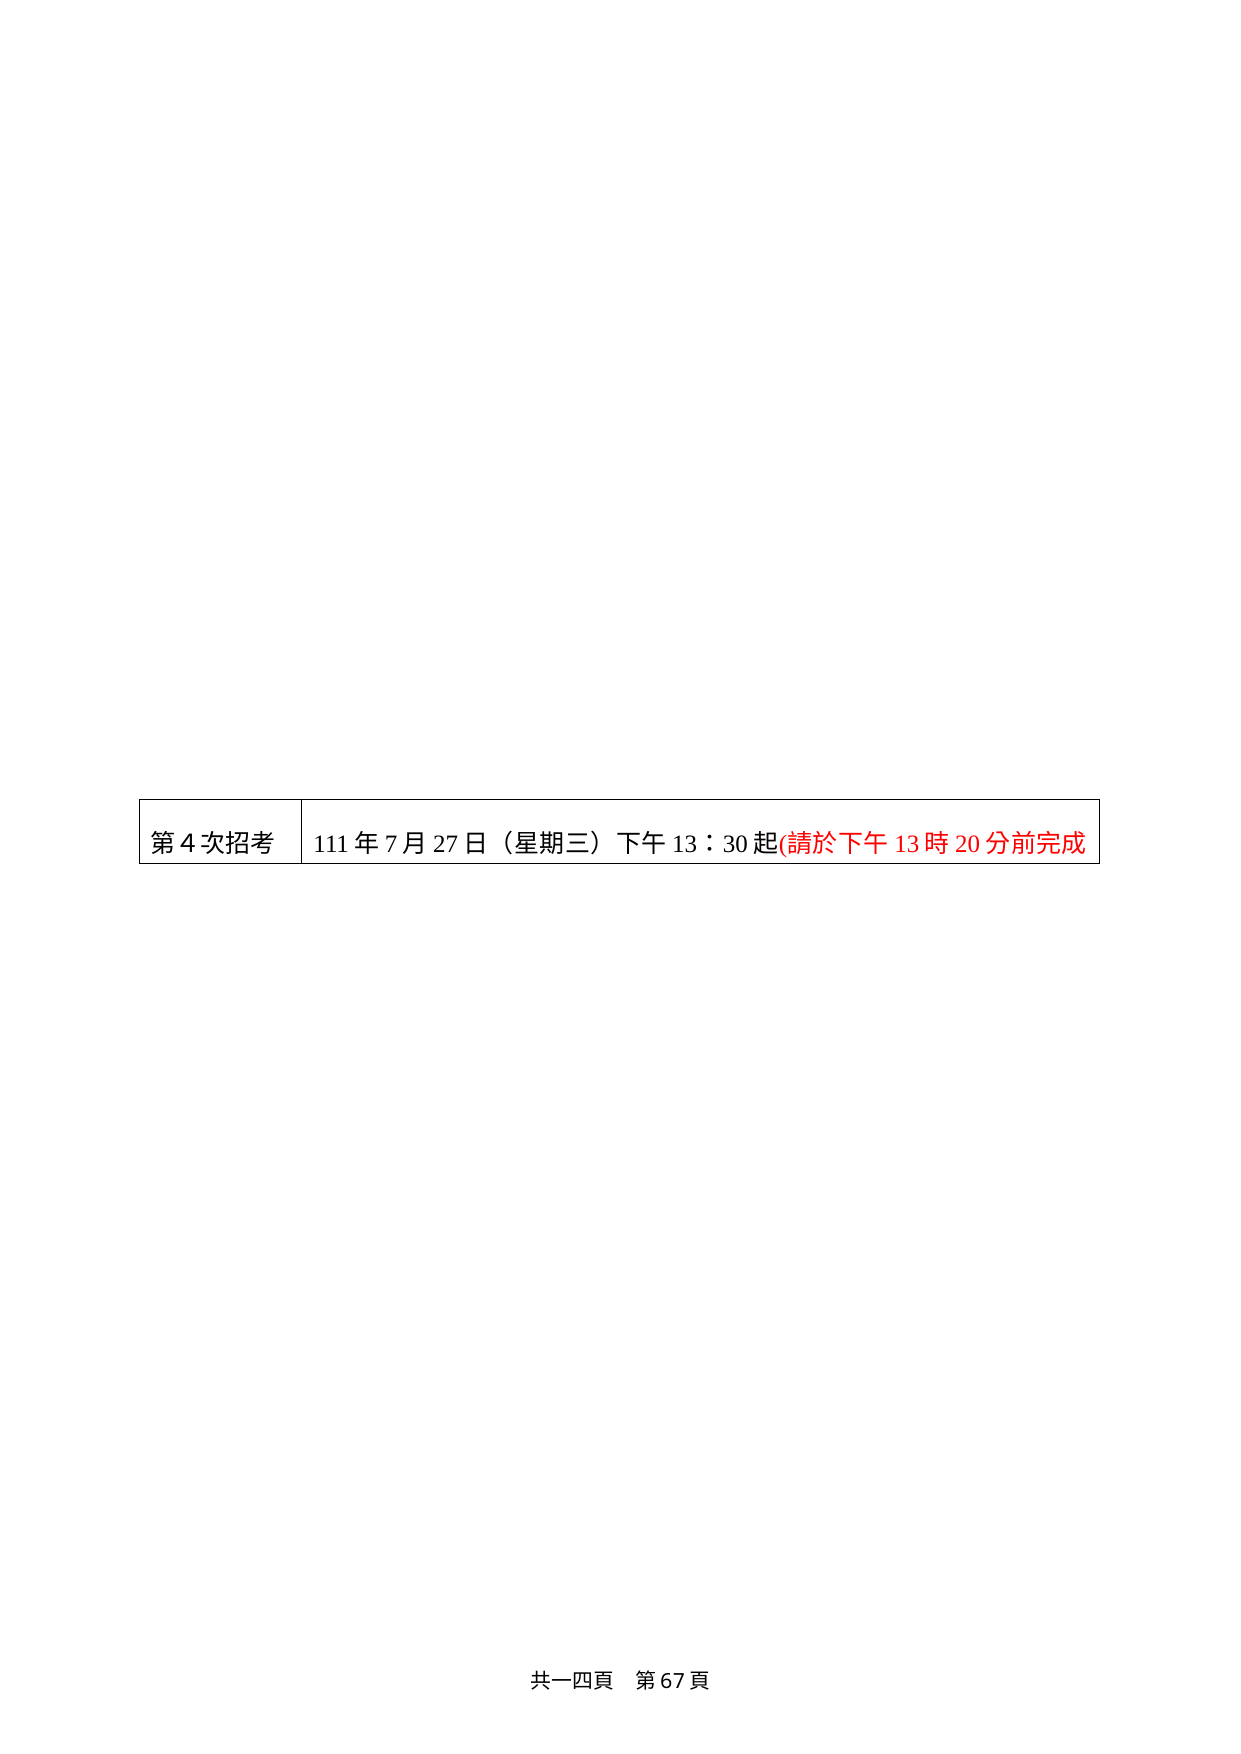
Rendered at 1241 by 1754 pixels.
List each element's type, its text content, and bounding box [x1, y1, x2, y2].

table_cell 第４次招考 [140, 800, 301, 863]
table_cell 111年7月27日（星期三）下午13：30起(請於下午13時20分前完成 [302, 800, 1099, 863]
